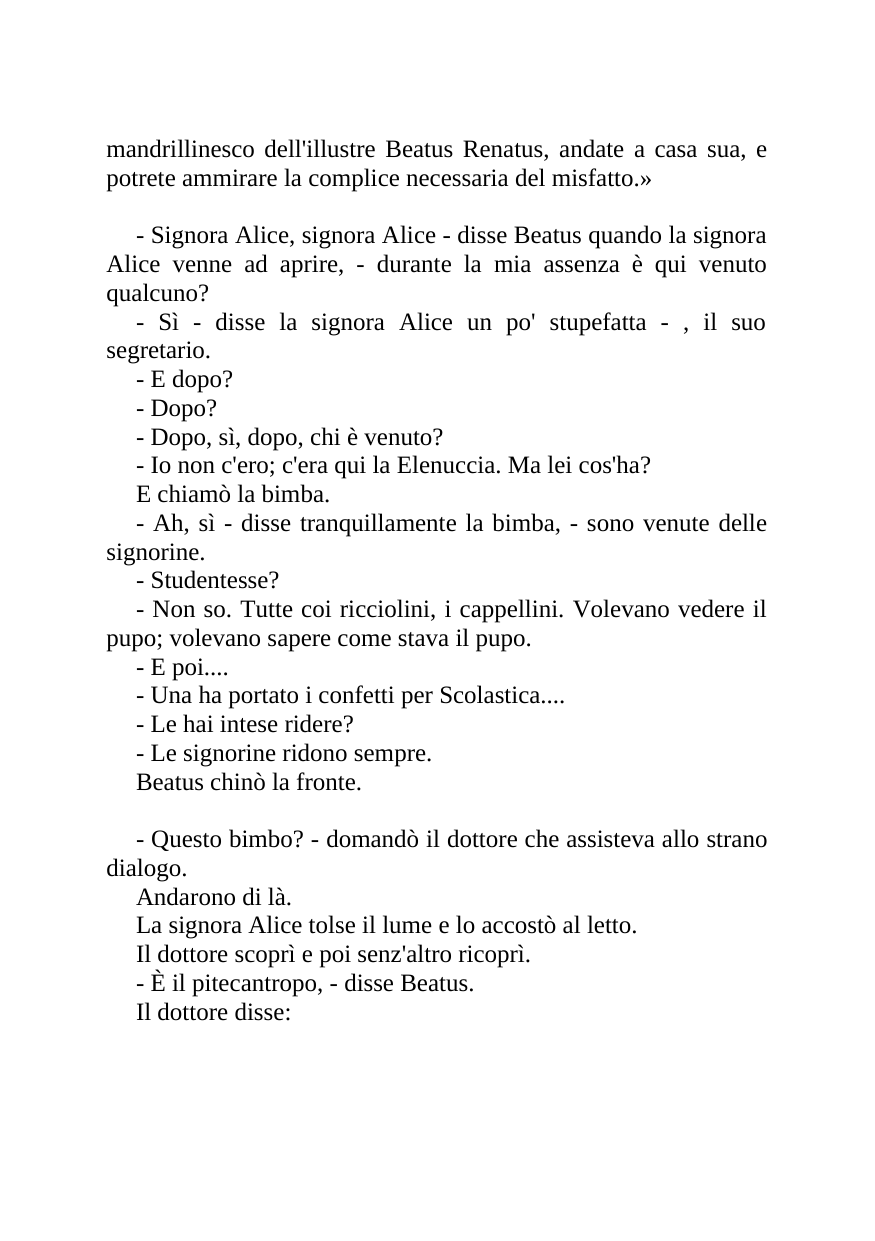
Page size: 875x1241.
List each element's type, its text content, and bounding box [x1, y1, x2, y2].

text - Non so. Tutte coi ricciolini, i cappellini. Volevano vedere il pupo; volevano sapere come stava il pupo. [106, 594, 768, 652]
text - Le signorine ridono sempre. [106, 738, 768, 767]
text - E dopo? [106, 364, 768, 393]
text - Signora Alice, signora Alice - disse Beatus quando la signora Alice venne ad aprire, - durante la mia assenza è qui venuto qualcuno? [106, 221, 768, 307]
text E chiamò la bimba. [106, 479, 768, 508]
text Beatus chinò la fronte. [106, 767, 768, 796]
text Andarono di là. [106, 882, 768, 911]
text - Io non c'ero; c'era qui la Elenuccia. Ma lei cos'ha? [106, 451, 768, 479]
text - Dopo? [106, 393, 768, 422]
text - Dopo, sì, dopo, chi è venuto? [106, 422, 768, 451]
text - Questo bimbo? - domandò il dottore che assisteva allo strano dialogo. [106, 824, 768, 882]
text - E poi.... [106, 652, 768, 681]
text - Una ha portato i confetti per Scolastica.... [106, 681, 768, 709]
text Il dottore scoprì e poi senz'altro ricoprì. [106, 939, 768, 968]
text Il dottore disse: [106, 997, 768, 1026]
text mandrillinesco dell'illustre Beatus Renatus, andate a casa sua, e potrete ammirare la complice necessaria del misfatto.» [106, 134, 768, 192]
text - Le hai intese ridere? [106, 709, 768, 738]
text La signora Alice tolse il lume e lo accostò al letto. [106, 911, 768, 939]
text - Sì - disse la signora Alice un po' stupefatta - , il suo segretario. [106, 307, 768, 364]
text - Ah, sì - disse tranquillamente la bimba, - sono venute delle signorine. [106, 508, 768, 566]
text - Studentesse? [106, 566, 768, 594]
text - È il pitecantropo, - disse Beatus. [106, 968, 768, 997]
